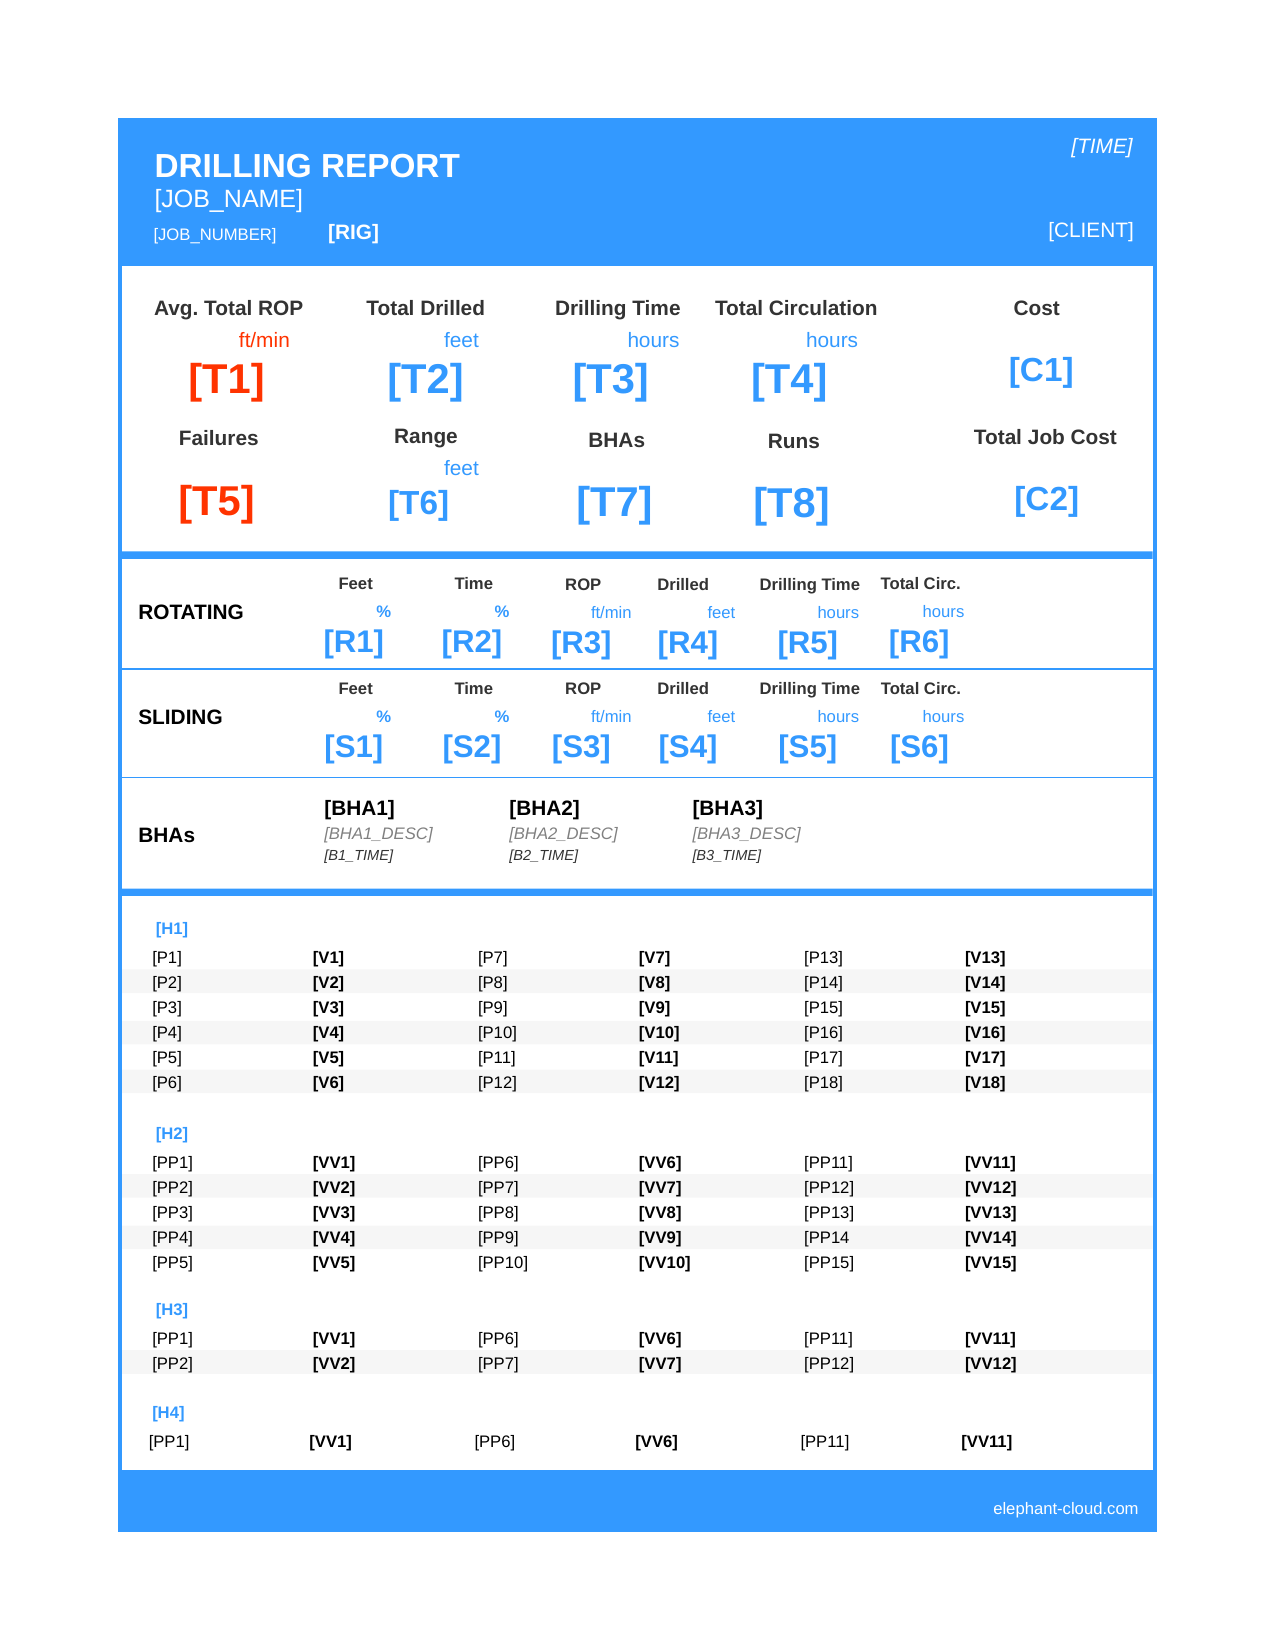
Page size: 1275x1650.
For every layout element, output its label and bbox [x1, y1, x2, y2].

picture [282, 573, 980, 596]
picture [284, 601, 979, 663]
picture [284, 706, 979, 767]
picture [282, 678, 980, 700]
